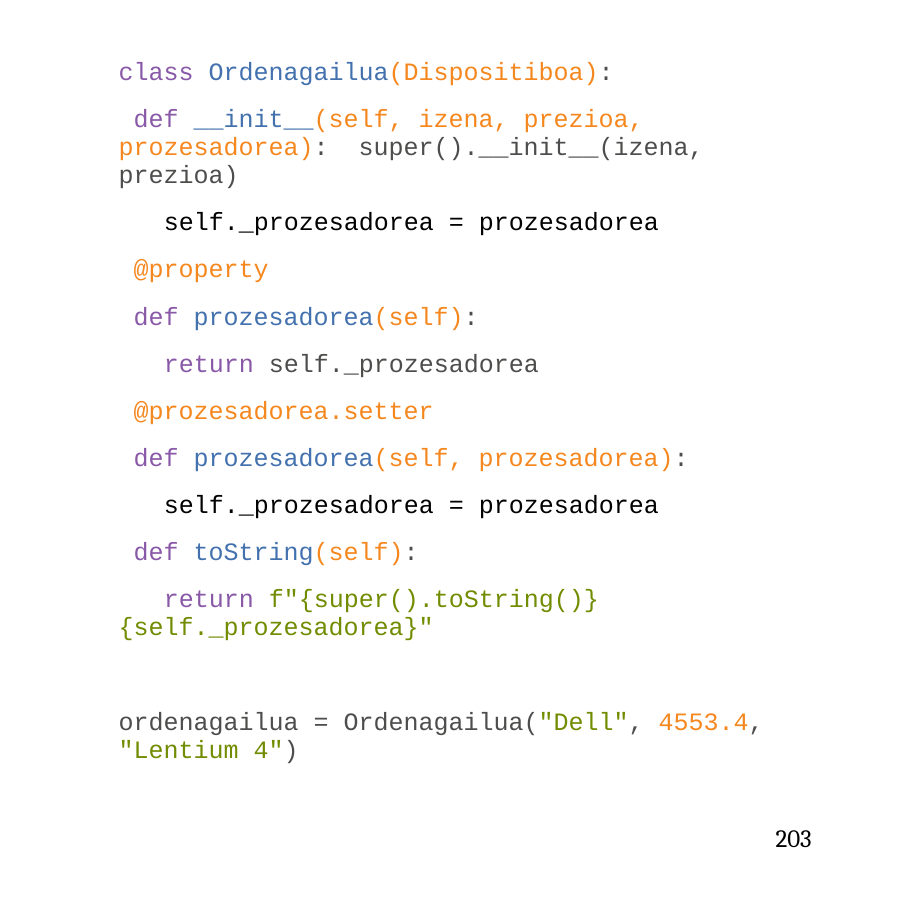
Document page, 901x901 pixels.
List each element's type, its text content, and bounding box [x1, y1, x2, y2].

text ordenagailua = Ordenagailua("Dell", 4553.4, "Lentium 4") [118, 709, 811, 766]
text @prozesadorea.setter [118, 398, 811, 427]
text def __init__(self, izena, prezioa, prozesadorea): super().__init__(izena, prezioa) [118, 106, 811, 191]
text def toString(self): [118, 539, 811, 568]
text self._prozesadorea = prozesadorea [118, 492, 811, 521]
text def prozesadorea(self, prozesadorea): [118, 445, 811, 474]
text def prozesadorea(self): [118, 304, 811, 332]
text return self._prozesadorea [118, 351, 811, 379]
text return f"{super().toString()} {self._prozesadorea}" [118, 587, 811, 643]
text self._prozesadorea = prozesadorea [118, 210, 811, 238]
text class Ordenagailua(Dispositiboa): [118, 59, 811, 87]
text @property [118, 257, 811, 285]
